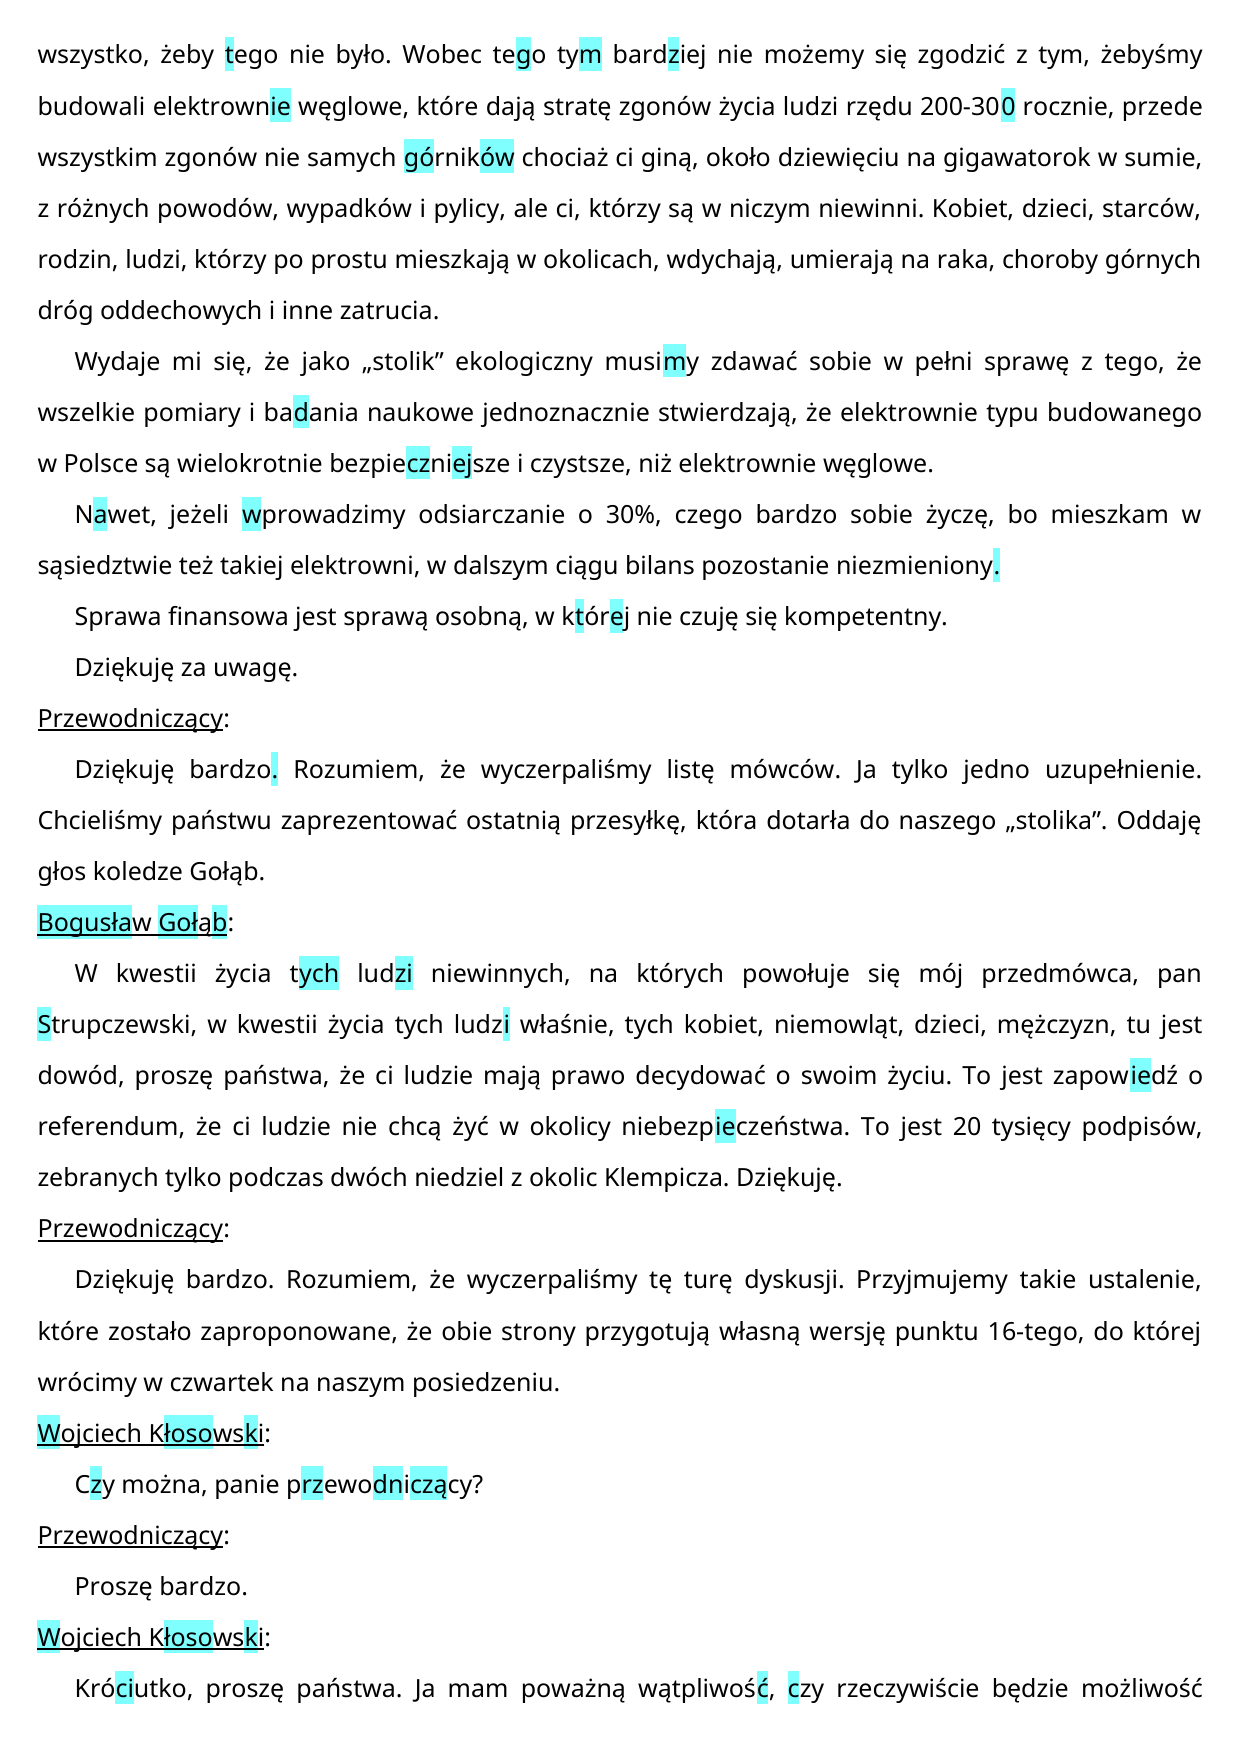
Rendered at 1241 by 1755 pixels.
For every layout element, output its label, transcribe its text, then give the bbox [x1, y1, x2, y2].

text Przewodniczący: [37, 1517, 1203, 1551]
text Przewodniczący: [37, 1211, 1203, 1245]
text Przewodniczący: [37, 701, 1203, 735]
text wszystko, żeby tego nie było. Wobec tego tym bardziej nie możemy się zgodzić z tym, żebyśmy budowali elektrownie węglowe, które dają stratę zgonów życia ludzi rzędu 200-300 rocznie, przede wszystkim zgonów nie samych górników chociaż ci giną, około dziewięciu na gigawatorok w sumie, z różnych powodów, wypadków i pylicy, ale ci, którzy są w niczym niewinni. Kobiet, dzieci, starców, rodzin, ludzi, którzy po prostu mieszkają w okolicach, wdychają, umierają na raka, choroby górnych dróg oddechowych i inne zatrucia. [37, 37, 1203, 326]
text Nawet, jeżeli wprowadzimy odsiarczanie o 30%, czego bardzo sobie życzę, bo mieszkam w sąsiedztwie też takiej elektrowni, w dalszym ciągu bilans pozostanie niezmieniony. [37, 497, 1203, 582]
text Sprawa finansowa jest sprawą osobną, w której nie czuję się kompetentny. [37, 599, 1203, 633]
text Wydaje mi się, że jako „stolik” ekologiczny musimy zdawać sobie w pełni sprawę z tego, że wszelkie pomiary i badania naukowe jednoznacznie stwierdzają, że elektrownie typu budowanego w Polsce są wielokrotnie bezpieczniejsze i czystsze, niż elektrownie węglowe. [37, 343, 1203, 479]
text W kwestii życia tych ludzi niewinnych, na których powołuje się mój przedmówca, pan Strupczewski, w kwestii życia tych ludzi właśnie, tych kobiet, niemowląt, dzieci, mężczyzn, tu jest dowód, proszę państwa, że ci ludzie mają prawo decydować o swoim życiu. To jest zapowiedź o referendum, że ci ludzie nie chcą żyć w okolicy niebezpieczeństwa. To jest 20 tysięcy podpisów, zebranych tylko podczas dwóch niedziel z okolic Klempicza. Dziękuję. [37, 956, 1203, 1194]
text Bogusław Gołąb: [37, 905, 1203, 939]
text Dziękuję bardzo. Rozumiem, że wyczerpaliśmy listę mówców. Ja tylko jedno uzupełnienie. Chcieliśmy państwu zaprezentować ostatnią przesyłkę, która dotarła do naszego „stolika”. Oddaję głos koledze Gołąb. [37, 752, 1203, 888]
text Wojciech Kłosowski: [37, 1619, 1203, 1653]
text Króciutko, proszę państwa. Ja mam poważną wątpliwość, czy rzeczywiście będzie możliwość [37, 1671, 1203, 1704]
text Proszę bardzo. [37, 1568, 1203, 1602]
text Czy można, panie przewodniczący? [37, 1466, 1203, 1500]
text Wojciech Kłosowski: [37, 1415, 1203, 1449]
text Dziękuję za uwagę. [37, 650, 1203, 684]
text Dziękuję bardzo. Rozumiem, że wyczerpaliśmy tę turę dyskusji. Przyjmujemy takie ustalenie, które zostało zaproponowane, że obie strony przygotują własną wersję punktu 16-tego, do której wrócimy w czwartek na naszym posiedzeniu. [37, 1262, 1203, 1398]
